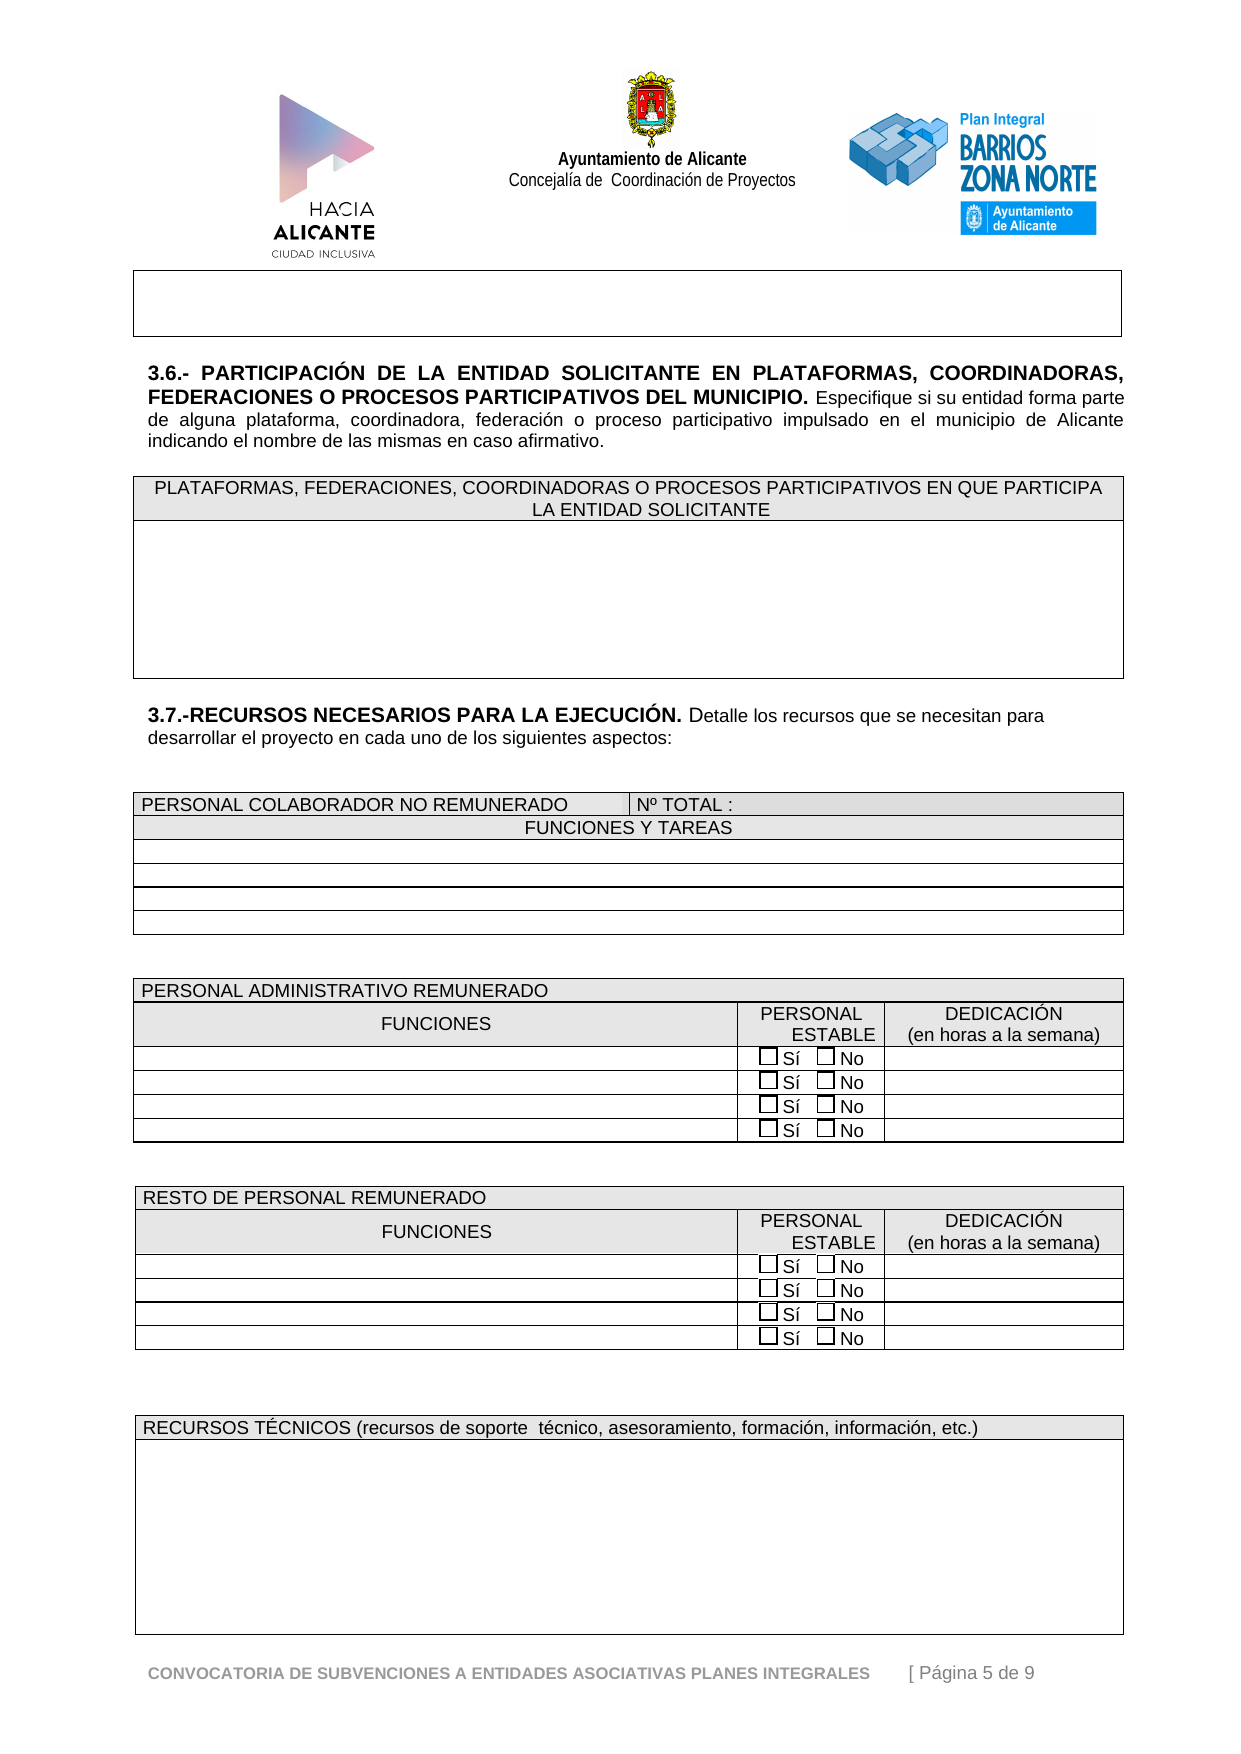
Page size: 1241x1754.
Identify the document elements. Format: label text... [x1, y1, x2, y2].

table_cell FUNCIONES [134, 1003, 737, 1046]
table_cell [885, 1119, 1123, 1141]
table_cell [885, 1326, 1123, 1349]
table_cell [885, 1095, 1123, 1117]
table_cell [885, 1047, 1123, 1069]
table_cell [136, 1279, 737, 1301]
table_header RECURSOS TÉCNICOS (recursos de soporte técnico, asesoramiento, formación, información, etc.) [136, 1416, 1123, 1439]
picture [622, 70, 681, 150]
table_cell [134, 840, 1123, 863]
table_cell PERSONAL ESTABLE [738, 1210, 884, 1253]
table_cell [134, 864, 1123, 886]
table_cell Sí No [738, 1071, 884, 1093]
table_cell [885, 1071, 1123, 1093]
table_cell PERSONAL ESTABLE [738, 1003, 884, 1046]
table_cell Sí No [738, 1303, 884, 1325]
picture [1090, 169, 1097, 187]
table_cell DEDICACIÓN (en horas a la semana) [885, 1210, 1123, 1253]
table_cell [134, 888, 1123, 910]
table_cell Sí No [738, 1119, 884, 1141]
text 3.6.- PARTICIPACIÓN DE LA ENTIDAD SOLICITANTE EN PLATAFORMAS, COORDINADORAS, FEDERACIONES O PROCESOS PARTICIPATIVOS DEL MUNICIPIO. Especifique si su entidad forma parte de alguna plataforma, coordinadora, federación o proceso participativo impulsado en el municipio de Alicante indicando el nombre de las mismas en caso afirmativo. [148, 361, 1125, 452]
text 3.7.-RECURSOS NECESARIOS PARA LA EJECUCIÓN. Detalle los recursos que se necesitan para desarrollar el proyecto en cada uno de los siguientes aspectos: [148, 703, 1125, 749]
table_cell [134, 911, 1123, 934]
table_cell FUNCIONES Y TAREAS [134, 816, 1123, 839]
table_cell [885, 1303, 1123, 1325]
table_header RESTO DE PERSONAL REMUNERADO [136, 1187, 1123, 1209]
table_cell [134, 1095, 737, 1117]
picture [266, 89, 381, 263]
table_cell Sí No [738, 1047, 884, 1069]
table_header Nº TOTAL : [630, 793, 1123, 815]
table_cell [134, 1071, 737, 1093]
table_header [134, 271, 1121, 336]
table_header PERSONAL ADMINISTRATIVO REMUNERADO [134, 979, 1123, 1001]
table_cell [136, 1326, 737, 1349]
table_header PLATAFORMAS, FEDERACIONES, COORDINADORAS O PROCESOS PARTICIPATIVOS EN QUE PARTICIPA LA ENTIDAD SOLICITANTE [134, 477, 1123, 520]
table_cell [136, 1440, 1123, 1634]
table_cell Sí No [738, 1095, 884, 1117]
table_cell FUNCIONES [136, 1210, 737, 1253]
table_cell [134, 1047, 737, 1069]
table_cell [885, 1279, 1123, 1301]
table_cell [885, 1255, 1123, 1277]
table_cell [134, 1119, 737, 1141]
table_cell Sí No [738, 1326, 884, 1349]
table_cell DEDICACIÓN (en horas a la semana) [885, 1003, 1123, 1046]
picture [849, 113, 1097, 235]
table_cell [136, 1303, 737, 1325]
table_cell Sí No [738, 1279, 884, 1301]
table_cell [136, 1255, 737, 1277]
table_cell Sí No [738, 1255, 884, 1277]
table_cell [134, 521, 1123, 678]
